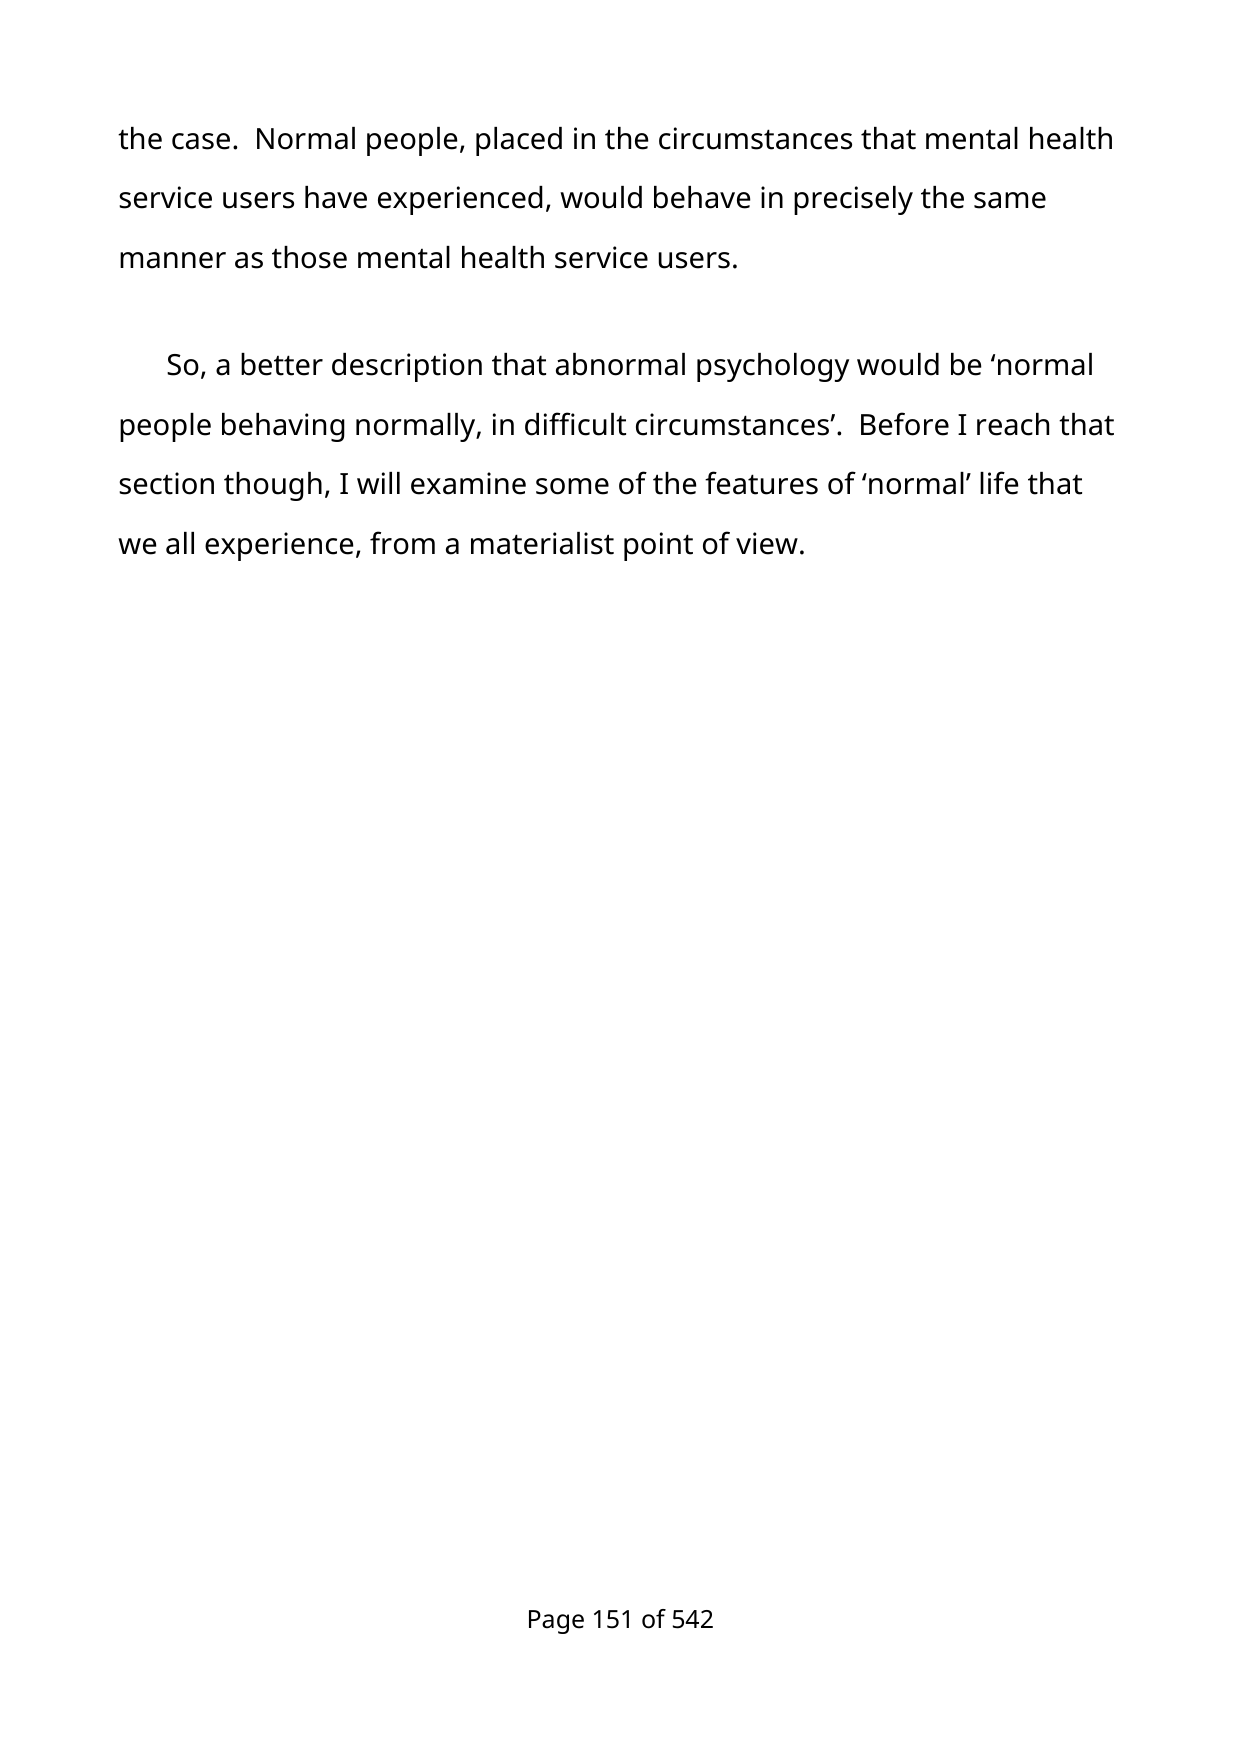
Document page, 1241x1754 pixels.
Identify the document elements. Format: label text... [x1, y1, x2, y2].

text So, a better description that abnormal psychology would be ‘normal people behaving normally, in difficult circumstances’. Before I reach that section though, I will examine some of the features of ‘normal’ life that we all experience, from a materialist point of view. [118, 344, 1122, 563]
text the case. Normal people, placed in the circumstances that mental health service users have experienced, would behave in precisely the same manner as those mental health service users. [118, 118, 1122, 277]
